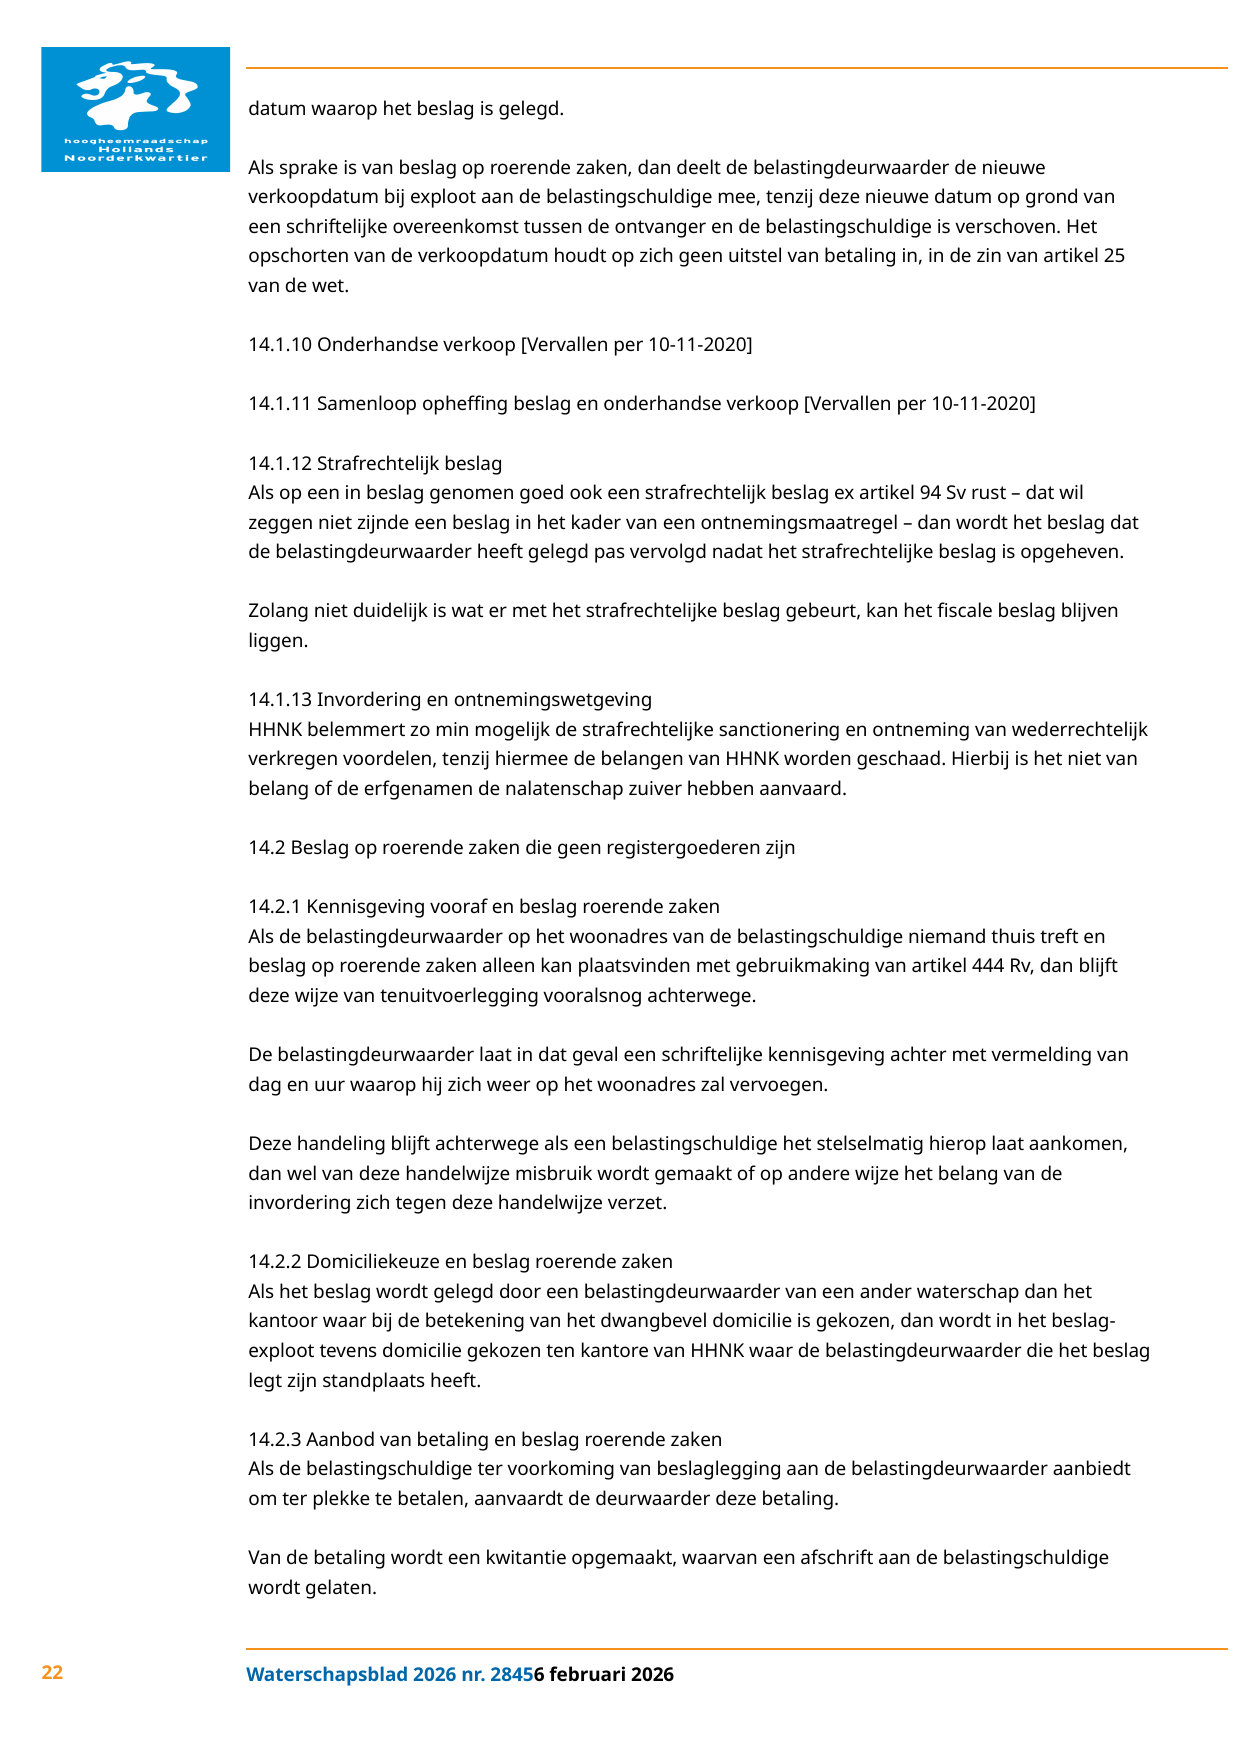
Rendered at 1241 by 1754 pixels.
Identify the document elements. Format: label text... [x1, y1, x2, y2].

text Als het beslag wordt gelegd door een belastingdeurwaarder van een ander waterschap dan het kantoor waar bij de betekening van het dwangbevel domicilie is gekozen, dan wordt in het beslag-exploot tevens domicilie gekozen ten kantore van HHNK waar de belastingdeurwaarder die het beslag legt zijn standplaats heeft. [248, 1278, 1152, 1393]
text HHNK belemmert zo min mogelijk de strafrechtelijke sanctionering en ontneming van wederrechtelijk verkregen voordelen, tenzij hiermee de belangen van HHNK worden geschaad. Hierbij is het niet van belang of de erfgenamen de nalatenschap zuiver hebben aanvaard. [248, 716, 1152, 801]
text De belastingdeurwaarder laat in dat geval een schriftelijke kennisgeving achter met vermelding van dag en uur waarop hij zich weer op het woonadres zal vervoegen. [248, 1041, 1152, 1097]
text Deze handeling blijft achterwege als een belastingschuldige het stelselmatig hierop laat aankomen, dan wel van deze handelwijze misbruik wordt gemaakt of op andere wijze het belang van de invordering zich tegen deze handelwijze verzet. [248, 1130, 1152, 1215]
text datum waarop het beslag is gelegd. [248, 95, 1152, 121]
picture [88, 87, 157, 130]
picture [78, 64, 122, 99]
text 14.2.1 Kennisgeving vooraf en beslag roerende zaken [248, 893, 1152, 919]
text Als de belastingdeurwaarder op het woonadres van de belastingschuldige niemand thuis treft en beslag op roerende zaken alleen kan plaatsvinden met gebruikmaking van artikel 444 Rv, dan blijft deze wijze van tenuitvoerlegging vooralsnog achterwege. [248, 923, 1152, 1008]
text 14.2 Beslag op roerende zaken die geen registergoederen zijn [248, 834, 1152, 860]
text Als op een in beslag genomen goed ook een strafrechtelijk beslag ex artikel 94 Sv rust – dat wil zeggen niet zijnde een beslag in het kader van een ontnemingsmaatregel – dan wordt het beslag dat de belastingdeurwaarder heeft gelegd pas vervolgd nadat het strafrechtelijke beslag is opgeheven. [248, 479, 1152, 564]
text 14.2.3 Aanbod van betaling en beslag roerende zaken [248, 1426, 1152, 1452]
text 14.1.11 Samenloop opheffing beslag en onderhandse verkoop [Vervallen per 10-11-2020] [248, 391, 1152, 416]
text Zolang niet duidelijk is wat er met het strafrechtelijke beslag gebeurt, kan het fiscale beslag blijven liggen. [248, 598, 1152, 653]
text 14.1.10 Onderhandse verkoop [Vervallen per 10-11-2020] [248, 331, 1152, 357]
text 14.1.13 Invordering en ontnemingswetgeving [248, 686, 1152, 712]
picture [129, 76, 144, 82]
picture [118, 62, 197, 112]
text Van de betaling wordt een kwitantie opgemaakt, waarvan een afschrift aan de belastingschuldige wordt gelaten. [248, 1544, 1152, 1600]
text 14.1.12 Strafrechtelijk beslag [248, 450, 1152, 476]
text 14.2.2 Domiciliekeuze en beslag roerende zaken [248, 1248, 1152, 1274]
text Als sprake is van beslag op roerende zaken, dan deelt de belastingdeurwaarder de nieuwe verkoopdatum bij exploot aan de belastingschuldige mee, tenzij deze nieuwe datum op grond van een schriftelijke overeenkomst tussen de ontvanger en de belastingschuldige is verschoven. Het opschorten van de verkoopdatum houdt op zich geen uitstel van betaling in, in de zin van artikel 25 van de wet. [248, 154, 1152, 298]
text Als de belastingschuldige ter voorkoming van beslaglegging aan de belastingdeurwaarder aanbiedt om ter plekke te betalen, aanvaardt de deurwaarder deze betaling. [248, 1456, 1152, 1511]
